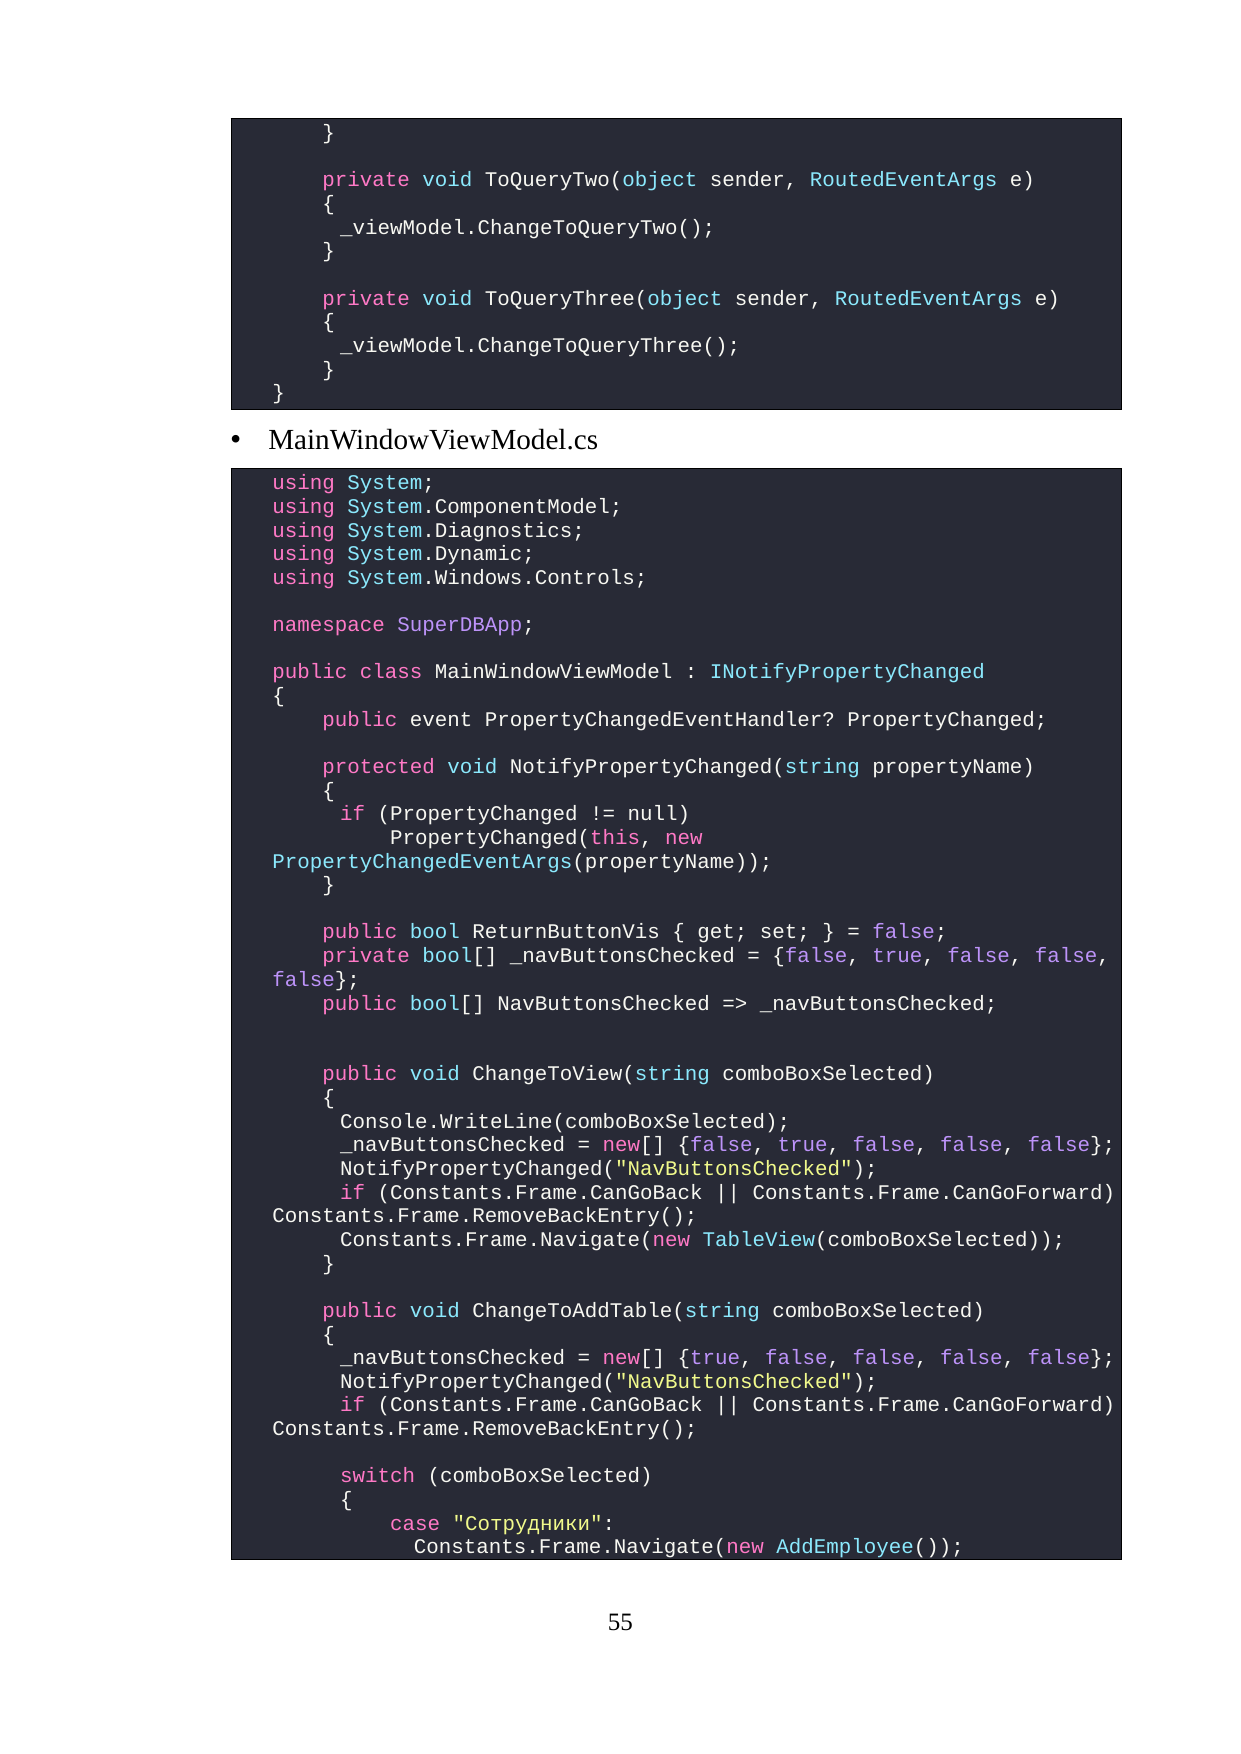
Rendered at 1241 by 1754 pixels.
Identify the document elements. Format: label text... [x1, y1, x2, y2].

list public class MainWindowViewModel : INotifyPropertyChanged [232, 657, 1121, 681]
list { [232, 1083, 1121, 1107]
list { [232, 681, 1121, 705]
list public event PropertyChangedEventHandler? PropertyChanged; [232, 705, 1121, 728]
list NotifyPropertyChanged("NavButtonsChecked"); [232, 1154, 1121, 1178]
list NotifyPropertyChanged("NavButtonsChecked"); [232, 1367, 1121, 1391]
list { [232, 1319, 1121, 1343]
list _viewModel.ChangeToQueryThree(); [232, 331, 1121, 354]
list using System.Diagnostics; [232, 516, 1121, 539]
list } [232, 870, 1121, 894]
list public bool[] NavButtonsChecked => _navButtonsChecked; [232, 988, 1121, 1012]
list using System.Windows.Controls; [232, 563, 1121, 587]
list switch (comboBoxSelected) [232, 1461, 1121, 1485]
list MainWindowViewModel.cs [231, 422, 1122, 456]
list Console.WriteLine(comboBoxSelected); [232, 1107, 1121, 1130]
list if (Constants.Frame.CanGoBack || Constants.Frame.CanGoForward) Constants.Frame.RemoveBackEntry(); [232, 1178, 1121, 1225]
list if (PropertyChanged != null) [232, 799, 1121, 823]
list { [232, 1485, 1121, 1509]
list _viewModel.ChangeToQueryTwo(); [232, 213, 1121, 236]
list Constants.Frame.Navigate(new TableView(comboBoxSelected)); [232, 1225, 1121, 1249]
list { [232, 776, 1121, 799]
list } [232, 119, 1121, 142]
list public void ChangeToView(string comboBoxSelected) [232, 1059, 1121, 1083]
list if (Constants.Frame.CanGoBack || Constants.Frame.CanGoForward) Constants.Frame.RemoveBackEntry(); [232, 1391, 1121, 1438]
list } [232, 354, 1121, 378]
list using System; [232, 469, 1121, 492]
list private void ToQueryTwo(object sender, RoutedEventArgs e) [232, 165, 1121, 189]
list } [232, 1249, 1121, 1272]
list _navButtonsChecked = new[] {false, true, false, false, false}; [232, 1130, 1121, 1154]
list using System.Dynamic; [232, 539, 1121, 563]
list protected void NotifyPropertyChanged(string propertyName) [232, 752, 1121, 776]
list public void ChangeToAddTable(string comboBoxSelected) [232, 1296, 1121, 1319]
list Constants.Frame.Navigate(new AddEmployee()); [232, 1532, 1121, 1559]
list _navButtonsChecked = new[] {true, false, false, false, false}; [232, 1343, 1121, 1367]
list public bool ReturnButtonVis { get; set; } = false; [232, 918, 1121, 941]
list { [232, 307, 1121, 331]
list } [232, 378, 1121, 409]
list private void ToQueryThree(object sender, RoutedEventArgs e) [232, 284, 1121, 307]
list PropertyChanged(this, new PropertyChangedEventArgs(propertyName)); [232, 823, 1121, 870]
list { [232, 189, 1121, 213]
list } [232, 236, 1121, 260]
list using System.ComponentModel; [232, 492, 1121, 516]
list namespace SuperDBApp; [232, 610, 1121, 634]
list case "Сотрудники": [232, 1509, 1121, 1532]
list private bool[] _navButtonsChecked = {false, true, false, false, false}; [232, 941, 1121, 988]
